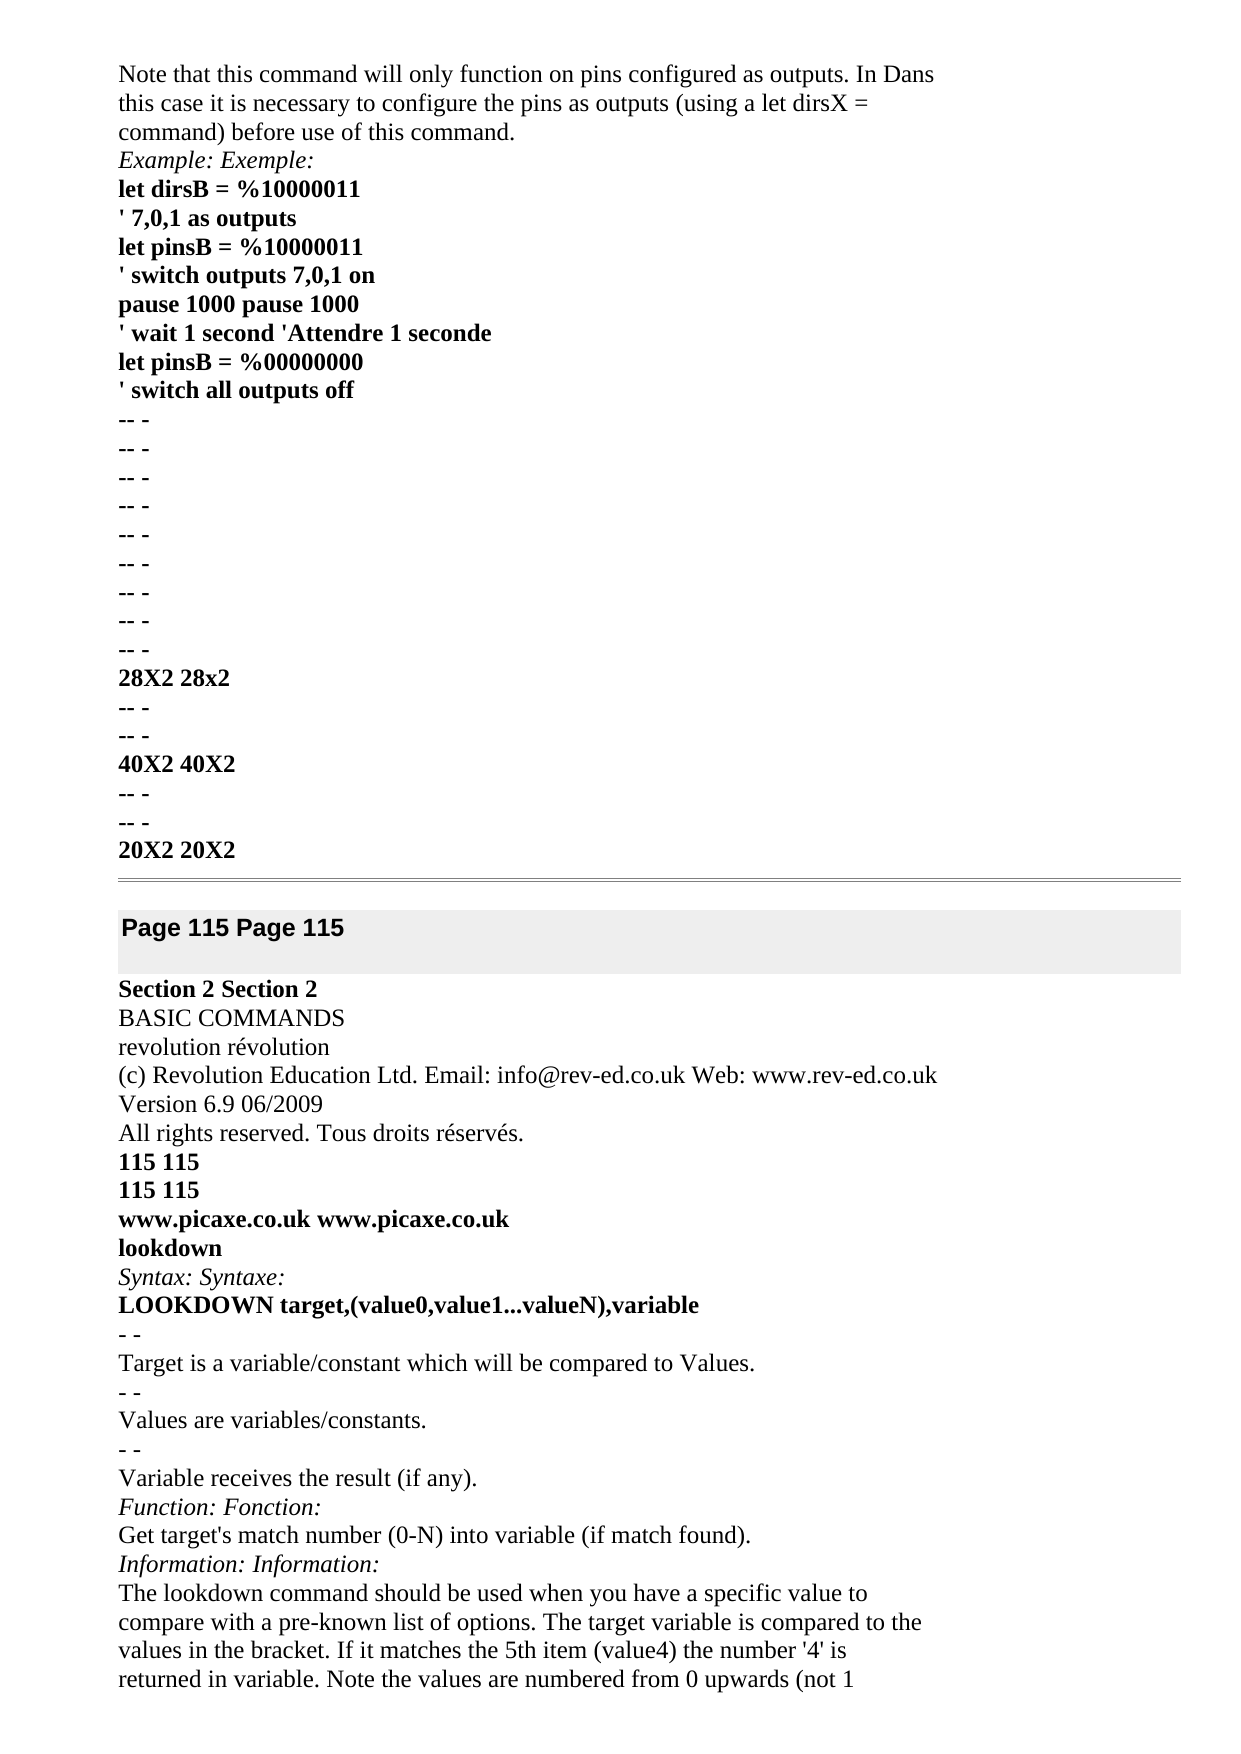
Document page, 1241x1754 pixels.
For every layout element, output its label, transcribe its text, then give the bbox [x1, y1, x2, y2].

text -- - [118, 548, 1181, 577]
text ' wait 1 second 'Attendre 1 seconde [118, 318, 1181, 347]
text -- - [118, 519, 1181, 548]
text -- - [118, 692, 1181, 720]
text - - [118, 1434, 1181, 1463]
text 115 115 [118, 1176, 1181, 1204]
text BASIC COMMANDS [118, 1003, 1181, 1032]
text ' switch outputs 7,0,1 on [118, 260, 1181, 289]
text -- - [118, 720, 1181, 749]
text compare with a pre-known list of options. The target variable is compared to the [118, 1607, 1181, 1636]
text Variable receives the result (if any). [118, 1463, 1181, 1492]
text LOOKDOWN target,(value0,value1...valueN),variable [118, 1291, 1181, 1319]
text returned in variable. Note the values are numbered from 0 upwards (not 1 [118, 1664, 1181, 1693]
text 28X2 28x2 [118, 663, 1181, 692]
text this case it is necessary to configure the pins as outputs (using a let dirsX = [118, 88, 1181, 117]
text Information: Information: [118, 1549, 1181, 1578]
text -- - [118, 605, 1181, 634]
text -- - [118, 577, 1181, 605]
text www.picaxe.co.uk www.picaxe.co.uk [118, 1204, 1181, 1233]
text revolution révolution [118, 1032, 1181, 1061]
text -- - [118, 433, 1181, 462]
text ' 7,0,1 as outputs [118, 203, 1181, 232]
text All rights reserved. Tous droits réservés. [118, 1118, 1181, 1147]
text pause 1000 pause 1000 [118, 289, 1181, 318]
text let pinsB = %00000000 [118, 347, 1181, 375]
text Note that this command will only function on pins configured as outputs. In Dans [118, 59, 1181, 88]
text values in the bracket. If it matches the 5th item (value4) the number '4' is [118, 1636, 1181, 1664]
text ' switch all outputs off [118, 375, 1181, 404]
text 115 115 [118, 1147, 1181, 1176]
text - - [118, 1319, 1181, 1348]
text Target is a variable/constant which will be compared to Values. [118, 1348, 1181, 1377]
text let pinsB = %10000011 [118, 232, 1181, 260]
text (c) Revolution Education Ltd. Email: info@rev-ed.co.uk Web: www.rev-ed.co.uk [118, 1061, 1181, 1089]
text Example: Exemple: [118, 145, 1181, 174]
text -- - [118, 778, 1181, 807]
text -- - [118, 462, 1181, 490]
text Values are variables/constants. [118, 1406, 1181, 1434]
text command) before use of this command. [118, 117, 1181, 145]
text Syntax: Syntaxe: [118, 1262, 1181, 1291]
text -- - [118, 807, 1181, 835]
text 40X2 40X2 [118, 749, 1181, 778]
text let dirsB = %10000011 [118, 174, 1181, 203]
table_header Page 115 Page 115 [118, 910, 1181, 974]
text - - [118, 1377, 1181, 1406]
text lookdown [118, 1233, 1181, 1262]
text Version 6.9 06/2009 [118, 1089, 1181, 1118]
text The lookdown command should be used when you have a specific value to [118, 1578, 1181, 1607]
text Function: Fonction: [118, 1492, 1181, 1521]
text -- - [118, 490, 1181, 519]
text Get target's match number (0-N) into variable (if match found). [118, 1521, 1181, 1549]
text 20X2 20X2 [118, 835, 1181, 864]
text -- - [118, 404, 1181, 433]
text Section 2 Section 2 [118, 974, 1181, 1003]
text -- - [118, 634, 1181, 663]
